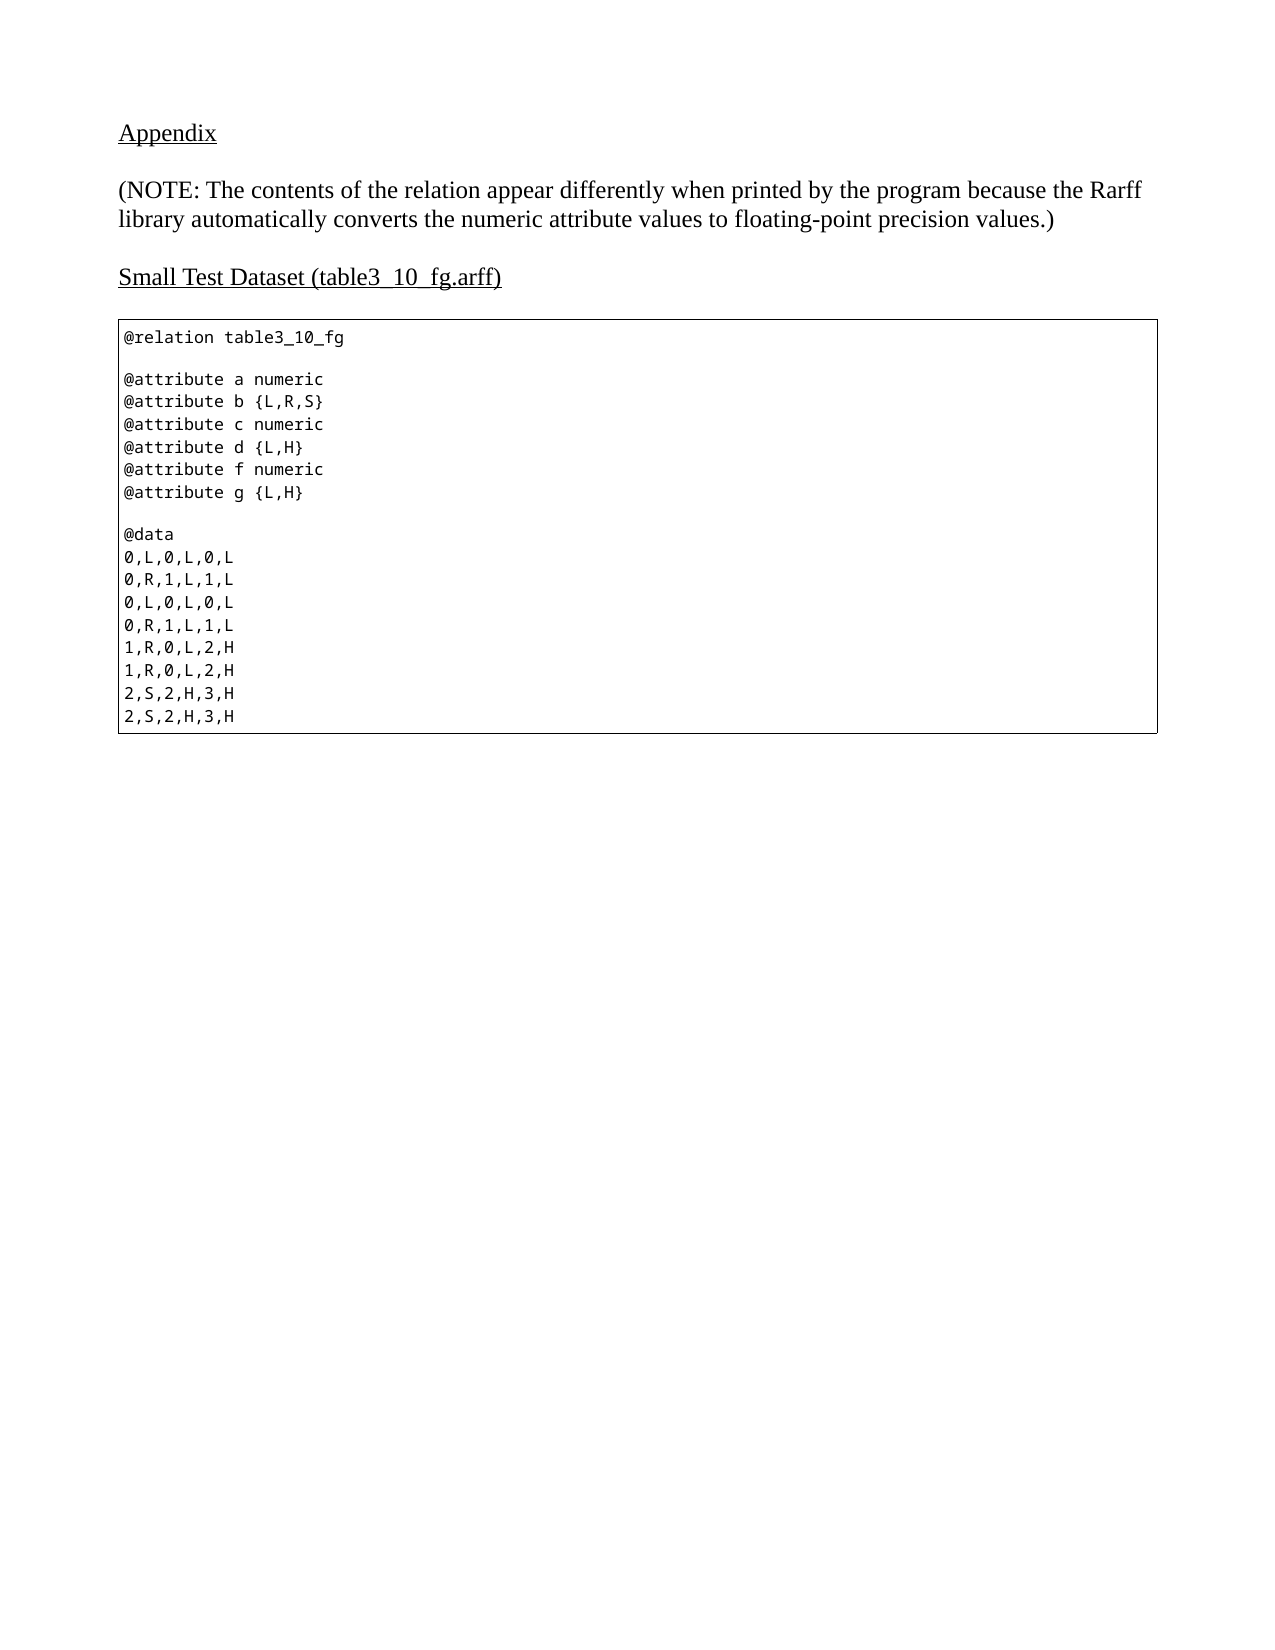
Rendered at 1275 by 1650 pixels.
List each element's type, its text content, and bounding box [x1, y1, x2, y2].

table_header @relation table3_10_fg @attribute a numeric @attribute b {L,R,S} @attribute c numeric @attribute d {L,H} @attribute f numeric @attribute g {L,H} @data 0,L,0,L,0,L 0,R,1,L,1,L 0,L,0,L,0,L 0,R,1,L,1,L 1,R,0,L,2,H 1,R,0,L,2,H 2,S,2,H,3,H 2,S,2,H,3,H [119, 320, 1157, 733]
text (NOTE: The contents of the relation appear differently when printed by the program because the Rarff library automatically converts the numeric attribute values to floating-point precision values.) [118, 176, 1157, 233]
text Small Test Dataset (table3_10_fg.arff) [118, 262, 1157, 291]
text Appendix [118, 118, 1157, 147]
